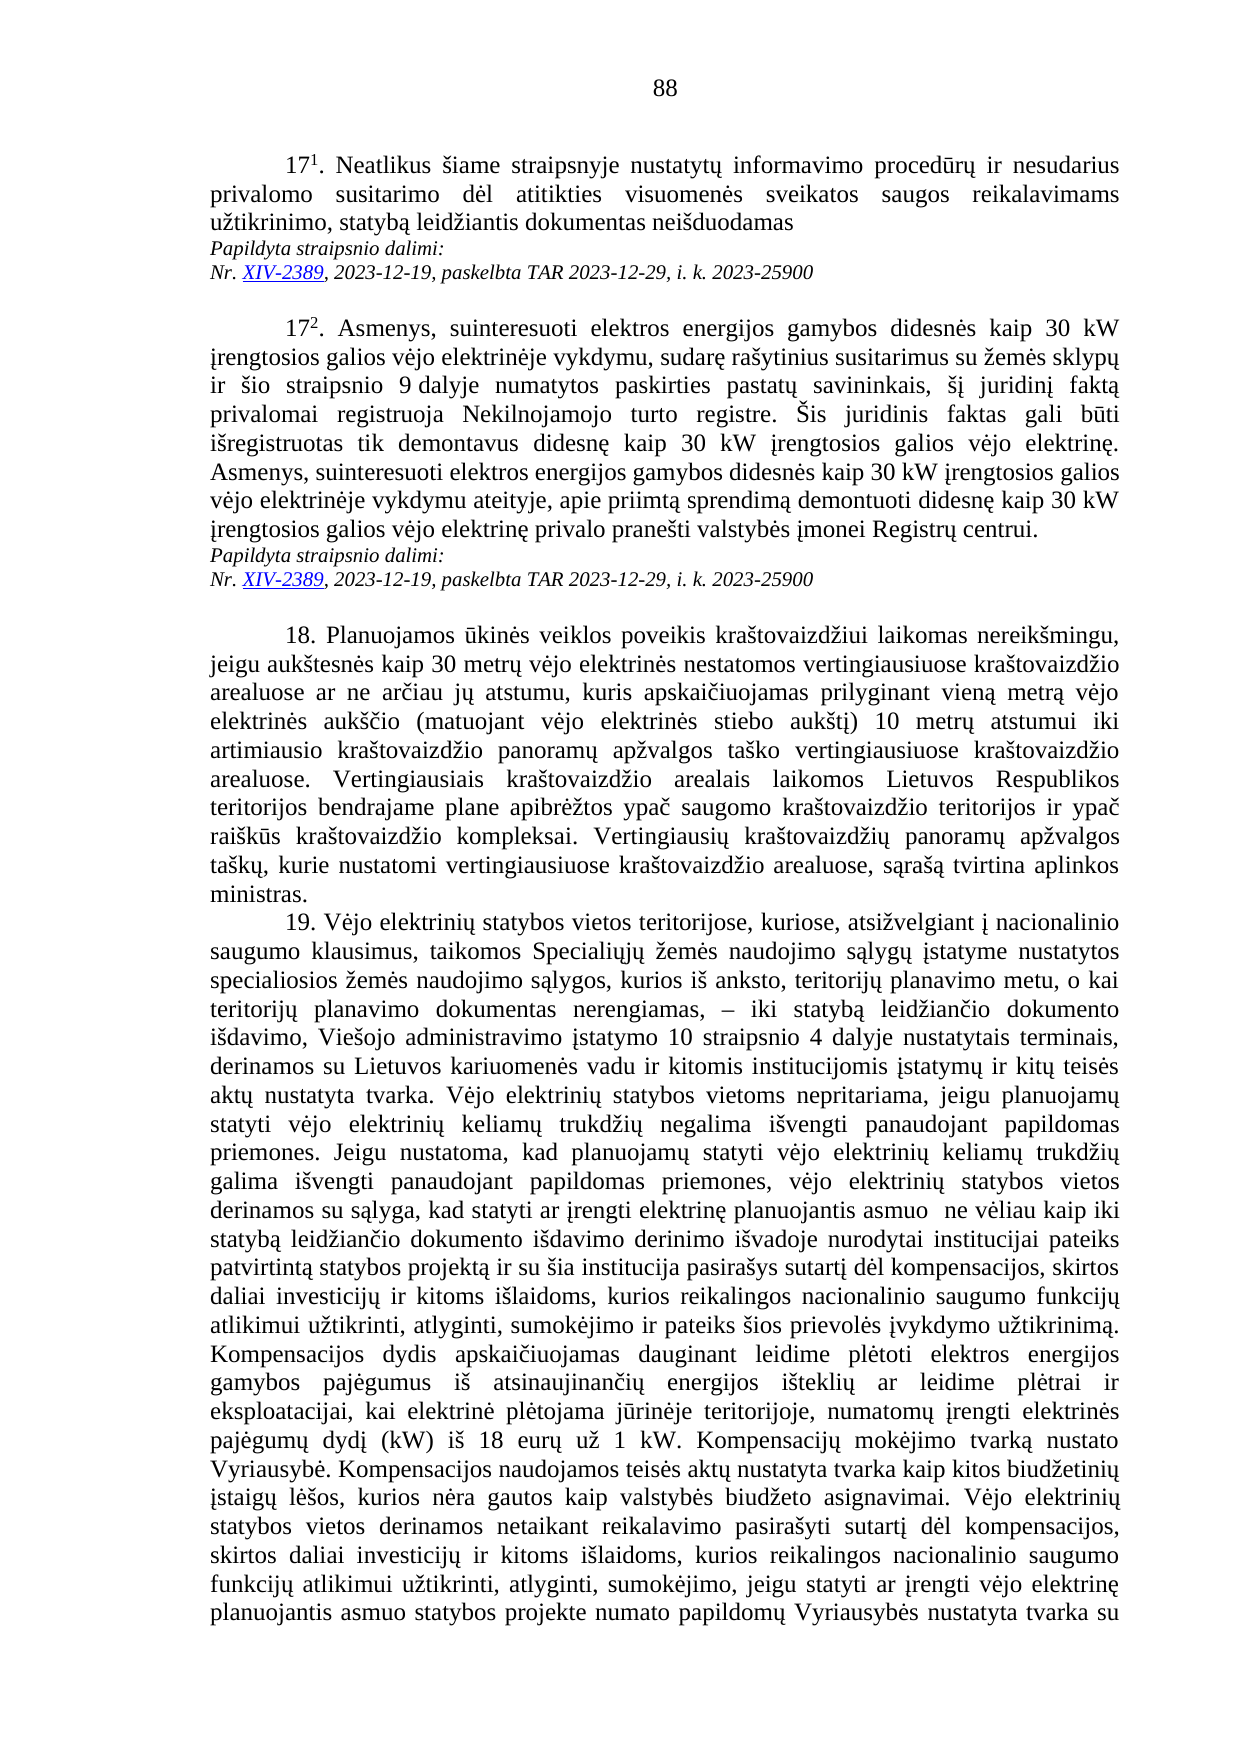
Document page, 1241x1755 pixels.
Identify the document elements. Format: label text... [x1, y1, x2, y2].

text 172. Asmenys, suinteresuoti elektros energijos gamybos didesnės kaip 30 kW įrengtosios galios vėjo elektrinėje vykdymu, sudarę rašytinius susitarimus su žemės sklypų ir šio straipsnio 9 dalyje numatytos paskirties pastatų savininkais, šį juridinį faktą privalomai registruoja Nekilnojamojo turto registre. Šis juridinis faktas gali būti išregistruotas tik demontavus didesnę kaip 30 kW įrengtosios galios vėjo elektrinę. Asmenys, suinteresuoti elektros energijos gamybos didesnės kaip 30 kW įrengtosios galios vėjo elektrinėje vykdymu ateityje, apie priimtą sprendimą demontuoti didesnę kaip 30 kW įrengtosios galios vėjo elektrinę privalo pranešti valstybės įmonei Registrų centrui. [210, 313, 1120, 543]
text Papildyta straipsnio dalimi: [210, 543, 1120, 567]
text 171. Neatlikus šiame straipsnyje nustatytų informavimo procedūrų ir nesudarius privalomo susitarimo dėl atitikties visuomenės sveikatos saugos reikalavimams užtikrinimo, statybą leidžiantis dokumentas neišduodamas [210, 150, 1120, 236]
text Nr. XIV-2389, 2023-12-19, paskelbta TAR 2023-12-29, i. k. 2023-25900 [210, 260, 1120, 284]
text Nr. XIV-2389, 2023-12-19, paskelbta TAR 2023-12-29, i. k. 2023-25900 [210, 567, 1120, 591]
text 18. Planuojamos ūkinės veiklos poveikis kraštovaizdžiui laikomas nereikšmingu, jeigu aukštesnės kaip 30 metrų vėjo elektrinės nestatomos vertingiausiuose kraštovaizdžio arealuose ar ne arčiau jų atstumu, kuris apskaičiuojamas prilyginant vieną metrą vėjo elektrinės aukščio (matuojant vėjo elektrinės stiebo aukštį) 10 metrų atstumui iki artimiausio kraštovaizdžio panoramų apžvalgos taško vertingiausiuose kraštovaizdžio arealuose. Vertingiausiais kraštovaizdžio arealais laikomos Lietuvos Respublikos teritorijos bendrajame plane apibrėžtos ypač saugomo kraštovaizdžio teritorijos ir ypač raiškūs kraštovaizdžio kompleksai. Vertingiausių kraštovaizdžių panoramų apžvalgos taškų, kurie nustatomi vertingiausiuose kraštovaizdžio arealuose, sąrašą tvirtina aplinkos ministras. [210, 620, 1120, 907]
text Papildyta straipsnio dalimi: [210, 236, 1120, 260]
text 19. Vėjo elektrinių statybos vietos teritorijose, kuriose, atsižvelgiant į nacionalinio saugumo klausimus, taikomos Specialiųjų žemės naudojimo sąlygų įstatyme nustatytos specialiosios žemės naudojimo sąlygos, kurios iš anksto, teritorijų planavimo metu, o kai teritorijų planavimo dokumentas nerengiamas, – iki statybą leidžiančio dokumento išdavimo, Viešojo administravimo įstatymo 10 straipsnio 4 dalyje nustatytais terminais, derinamos su Lietuvos kariuomenės vadu ir kitomis institucijomis įstatymų ir kitų teisės aktų nustatyta tvarka. Vėjo elektrinių statybos vietoms nepritariama, jeigu planuojamų statyti vėjo elektrinių keliamų trukdžių negalima išvengti panaudojant papildomas priemones. Jeigu nustatoma, kad planuojamų statyti vėjo elektrinių keliamų trukdžių galima išvengti panaudojant papildomas priemones, vėjo elektrinių statybos vietos derinamos su sąlyga, kad statyti ar įrengti elektrinę planuojantis asmuo ne vėliau kaip iki statybą leidžiančio dokumento išdavimo derinimo išvadoje nurodytai institucijai pateiks patvirtintą statybos projektą ir su šia institucija pasirašys sutartį dėl kompensacijos, skirtos daliai investicijų ir kitoms išlaidoms, kurios reikalingos nacionalinio saugumo funkcijų atlikimui užtikrinti, atlyginti, sumokėjimo ir pateiks šios prievolės įvykdymo užtikrinimą. Kompensacijos dydis apskaičiuojamas dauginant leidime plėtoti elektros energijos gamybos pajėgumus iš atsinaujinančių energijos išteklių ar leidime plėtrai ir eksploatacijai, kai elektrinė plėtojama jūrinėje teritorijoje, numatomų įrengti elektrinės pajėgumų dydį (kW) iš 18 eurų už 1 kW. Kompensacijų mokėjimo tvarką nustato Vyriausybė. Kompensacijos naudojamos teisės aktų nustatyta tvarka kaip kitos biudžetinių įstaigų lėšos, kurios nėra gautos kaip valstybės biudžeto asignavimai. Vėjo elektrinių statybos vietos derinamos netaikant reikalavimo pasirašyti sutartį dėl kompensacijos, skirtos daliai investicijų ir kitoms išlaidoms, kurios reikalingos nacionalinio saugumo funkcijų atlikimui užtikrinti, atlyginti, sumokėjimo, jeigu statyti ar įrengti vėjo elektrinę planuojantis asmuo statybos projekte numato papildomų Vyriausybės nustatyta tvarka su [210, 907, 1120, 1626]
